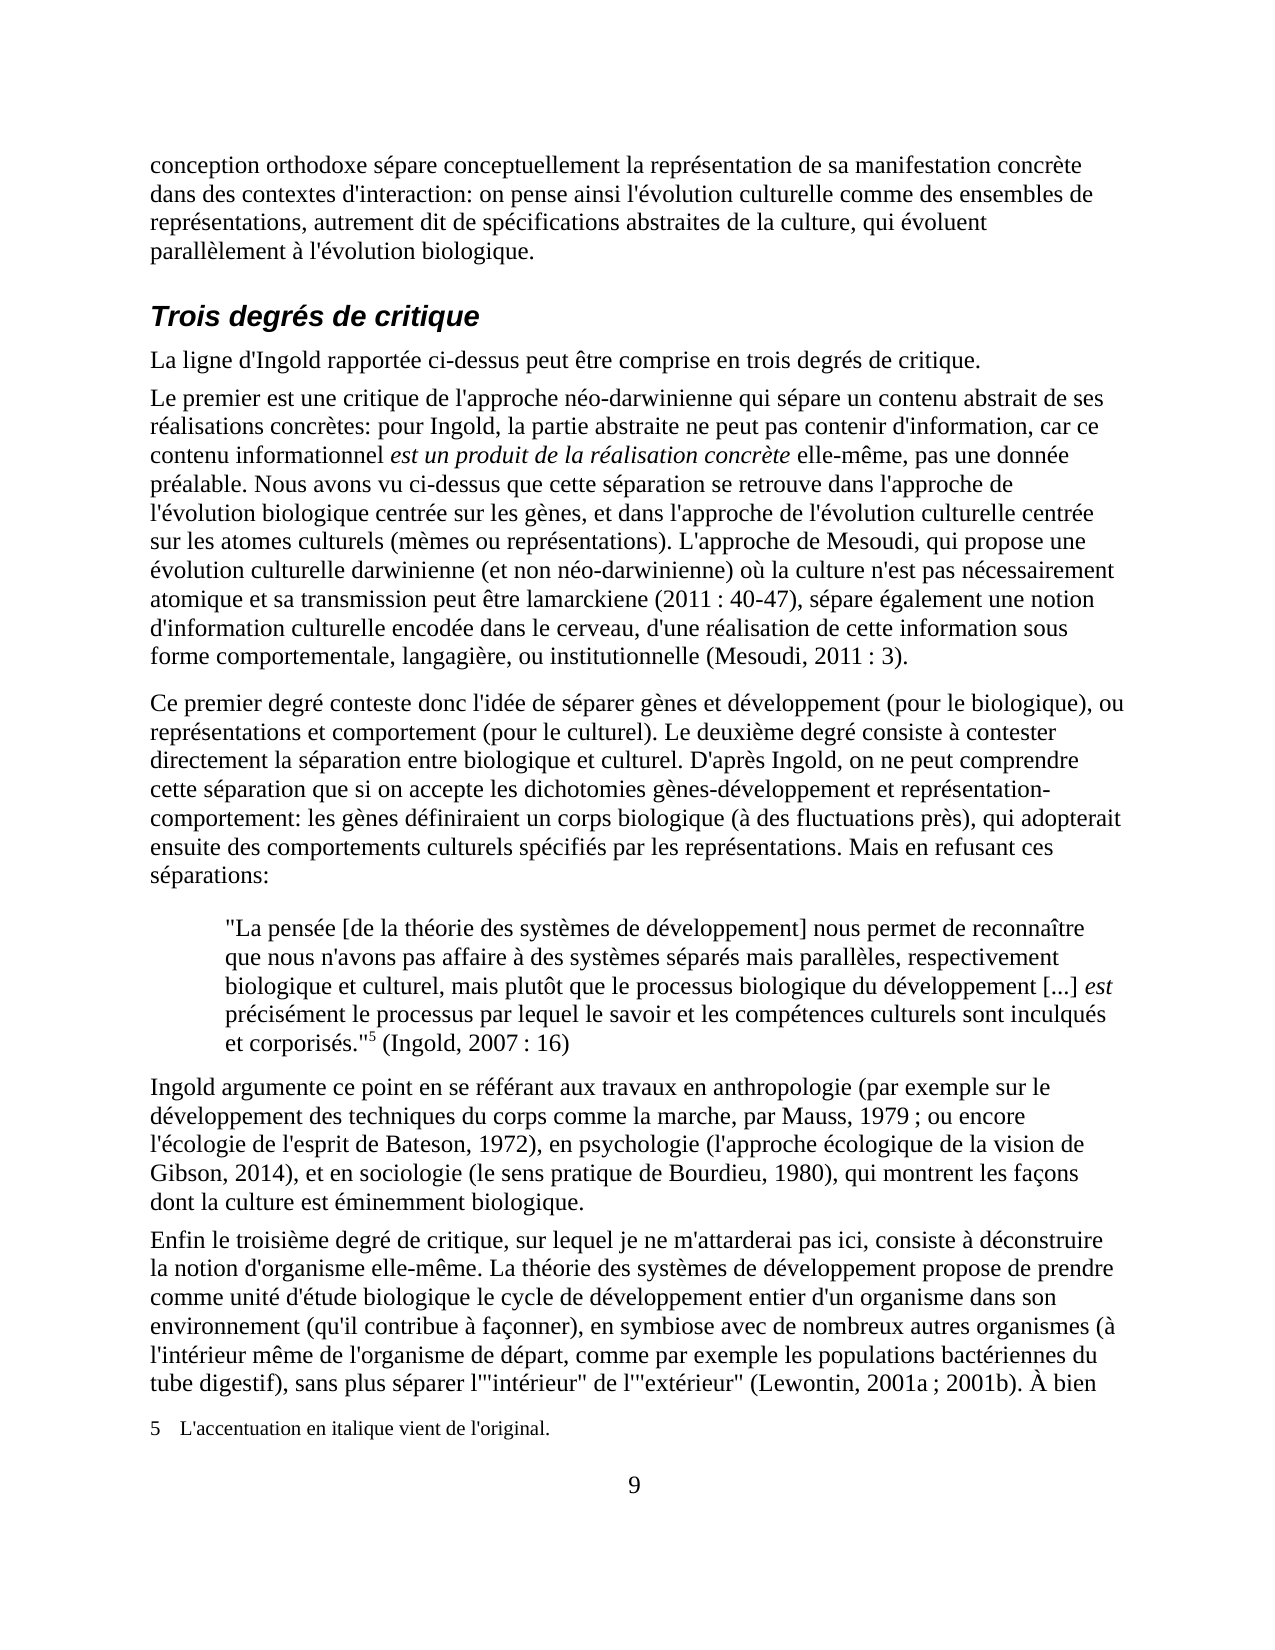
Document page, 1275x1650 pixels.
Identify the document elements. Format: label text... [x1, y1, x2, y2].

text La ligne d'Ingold rapportée ci-dessus peut être comprise en trois degrés de critique. [150, 345, 1125, 374]
text L'accentuation en italique vient de l'original. [150, 1416, 1125, 1440]
text conception orthodoxe sépare conceptuellement la représentation de sa manifestation concrète dans des contextes d'interaction: on pense ainsi l'évolution culturelle comme des ensembles de représentations, autrement dit de spécifications abstraites de la culture, qui évoluent parallèlement à l'évolution biologique. [150, 150, 1125, 265]
text Ingold argumente ce point en se référant aux travaux en anthropologie (par exemple sur le développement des techniques du corps comme la marche, par Mauss, 1979 ; ou encore l'écologie de l'esprit de Bateson, 1972), en psychologie (l'approche écologique de la vision de Gibson, 2014), et en sociologie (le sens pratique de Bourdieu, 1980), qui montrent les façons dont la culture est éminemment biologique. [150, 1072, 1125, 1216]
text Enfin le troisième degré de critique, sur lequel je ne m'attarderai pas ici, consiste à déconstruire la notion d'organisme elle-même. La théorie des systèmes de développement propose de prendre comme unité d'étude biologique le cycle de développement entier d'un organisme dans son environnement (qu'il contribue à façonner), en symbiose avec de nombreux autres organismes (à l'intérieur même de l'organisme de départ, comme par exemple les populations bactériennes du tube digestif), sans plus séparer l'"intérieur" de l'"extérieur" (Lewontin, 2001a ; 2001b). À bien [150, 1225, 1125, 1397]
text "La pensée [de la théorie des systèmes de développement] nous permet de reconnaître que nous n'avons pas affaire à des systèmes séparés mais parallèles, respectivement biologique et culturel, mais plutôt que le processus biologique du développement [...] est précisément le processus par lequel le savoir et les compétences culturels sont inculqués et corporisés." (Ingold, 2007 : 16) [225, 913, 1125, 1057]
subtitle Trois degrés de critique [150, 299, 1125, 332]
text Le premier est une critique de l'approche néo-darwinienne qui sépare un contenu abstrait de ses réalisations concrètes: pour Ingold, la partie abstraite ne peut pas contenir d'information, car ce contenu informationnel est un produit de la réalisation concrète elle-même, pas une donnée préalable. Nous avons vu ci-dessus que cette séparation se retrouve dans l'approche de l'évolution biologique centrée sur les gènes, et dans l'approche de l'évolution culturelle centrée sur les atomes culturels (mèmes ou représentations). L'approche de Mesoudi, qui propose une évolution culturelle darwinienne (et non néo-darwinienne) où la culture n'est pas nécessairement atomique et sa transmission peut être lamarckiene (2011 : 40‑47), sépare également une notion d'information culturelle encodée dans le cerveau, d'une réalisation de cette information sous forme comportementale, langagière, ou institutionnelle (Mesoudi, 2011 : 3). [150, 383, 1125, 670]
text Ce premier degré conteste donc l'idée de séparer gènes et développement (pour le biologique), ou représentations et comportement (pour le culturel). Le deuxième degré consiste à contester directement la séparation entre biologique et culturel. D'après Ingold, on ne peut comprendre cette séparation que si on accepte les dichotomies gènes-développement et représentation-comportement: les gènes définiraient un corps biologique (à des fluctuations près), qui adopterait ensuite des comportements culturels spécifiés par les représentations. Mais en refusant ces séparations: [150, 688, 1125, 889]
